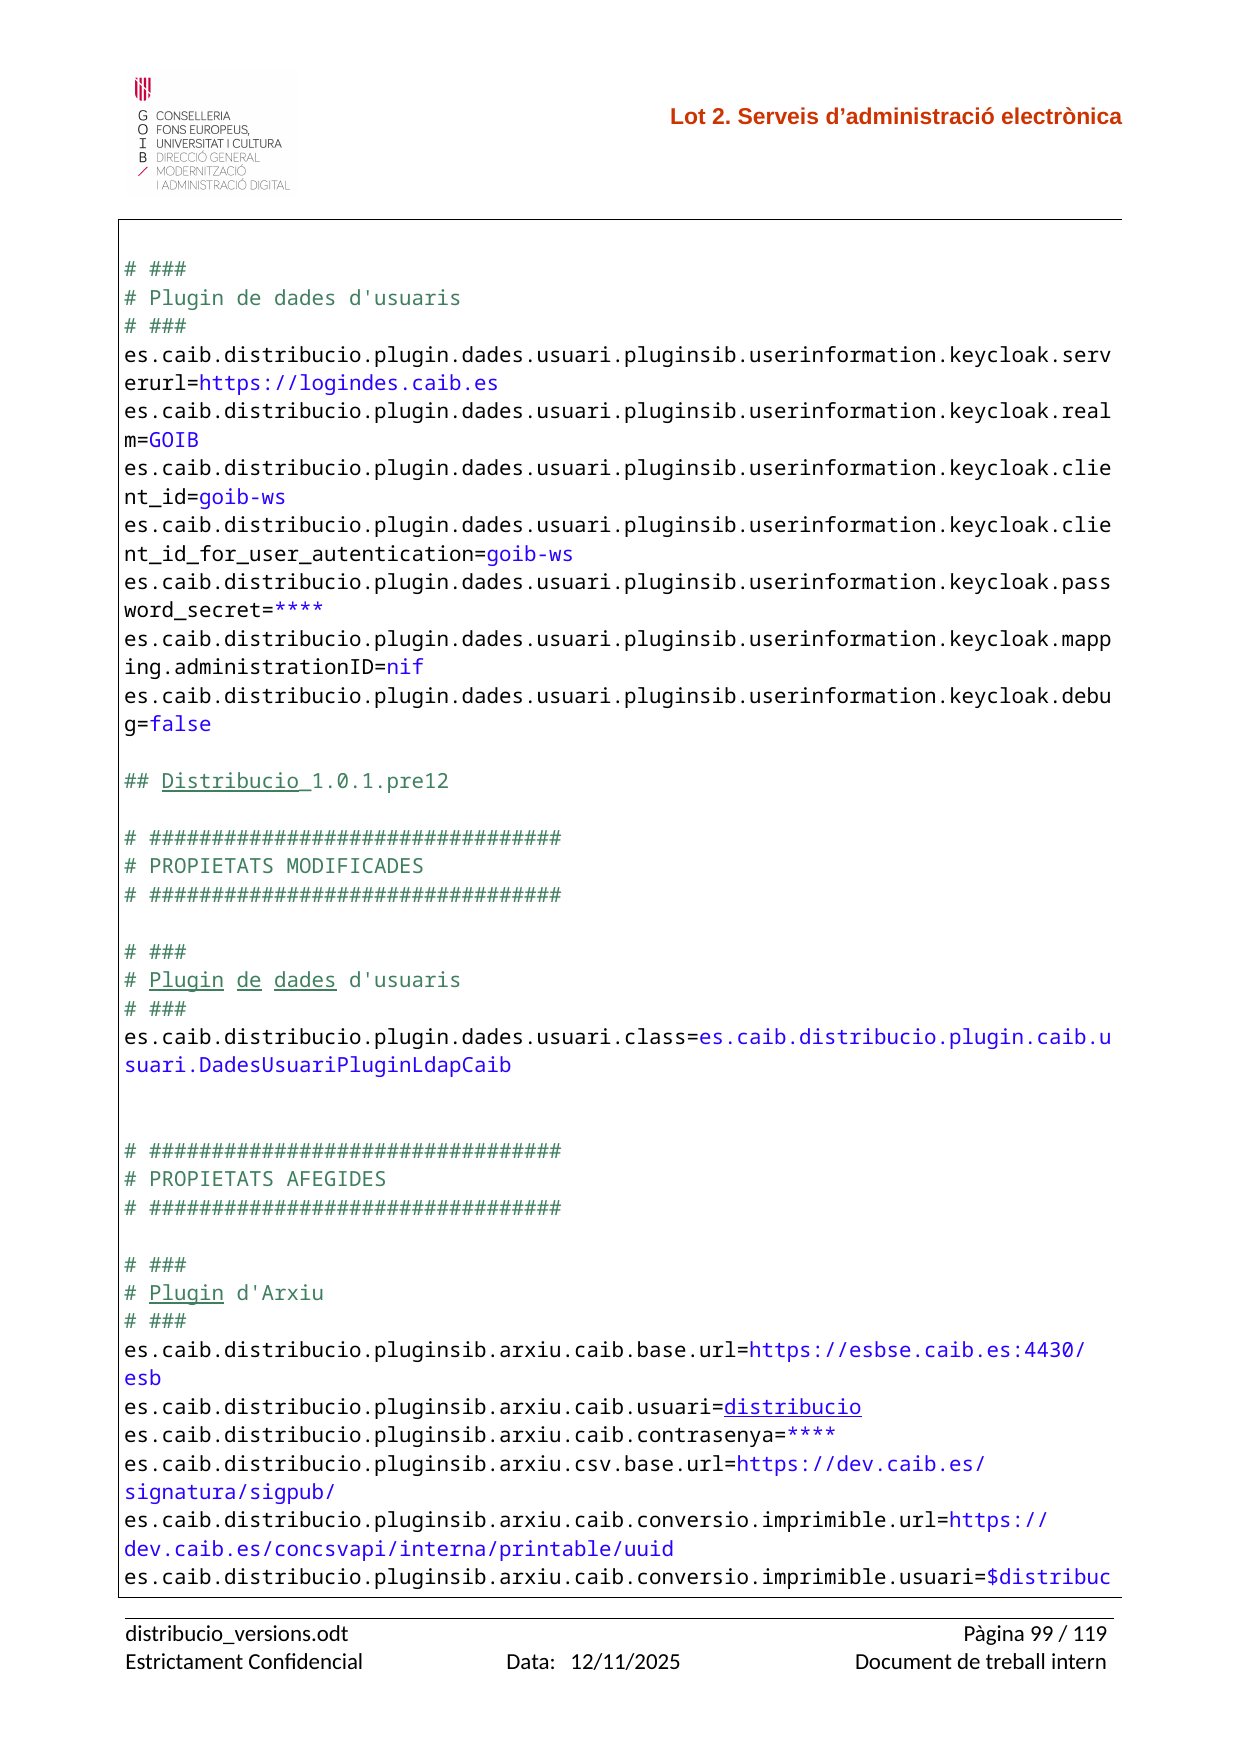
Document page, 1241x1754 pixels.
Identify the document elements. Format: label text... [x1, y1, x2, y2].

table_header # ### # Plugin de dades d'usuaris # ### es.caib.distribucio.plugin.dades.usuari.pluginsib.userinformation.keycloak.serverurl=https://logindes.caib.es es.caib.distribucio.plugin.dades.usuari.pluginsib.userinformation.keycloak.realm=GOIB es.caib.distribucio.plugin.dades.usuari.pluginsib.userinformation.keycloak.client_id=goib-ws es.caib.distribucio.plugin.dades.usuari.pluginsib.userinformation.keycloak.client_id_for_user_autentication=goib-ws es.caib.distribucio.plugin.dades.usuari.pluginsib.userinformation.keycloak.password_secret=**** es.caib.distribucio.plugin.dades.usuari.pluginsib.userinformation.keycloak.mapping.administrationID=nif es.caib.distribucio.plugin.dades.usuari.pluginsib.userinformation.keycloak.debug=false ## Distribucio_1.0.1.pre12 # ################################# # PROPIETATS MODIFICADES # ################################# # ### # Plugin de dades d'usuaris # ### es.caib.distribucio.plugin.dades.usuari.class=es.caib.distribucio.plugin.caib.usuari.DadesUsuariPluginLdapCaib # ################################# # PROPIETATS AFEGIDES # ################################# # ### # Plugin d'Arxiu # ### es.caib.distribucio.pluginsib.arxiu.caib.base.url=https://esbse.caib.es:4430/esb es.caib.distribucio.pluginsib.arxiu.caib.usuari=distribucio es.caib.distribucio.pluginsib.arxiu.caib.contrasenya=**** es.caib.distribucio.pluginsib.arxiu.csv.base.url=https://dev.caib.es/signatura/sigpub/ es.caib.distribucio.pluginsib.arxiu.caib.conversio.imprimible.url=https://dev.caib.es/concsvapi/interna/printable/uuid es.caib.distribucio.pluginsib.arxiu.caib.conversio.imprimible.usuari=$distribuc [119, 220, 1122, 1597]
picture [126, 70, 299, 197]
